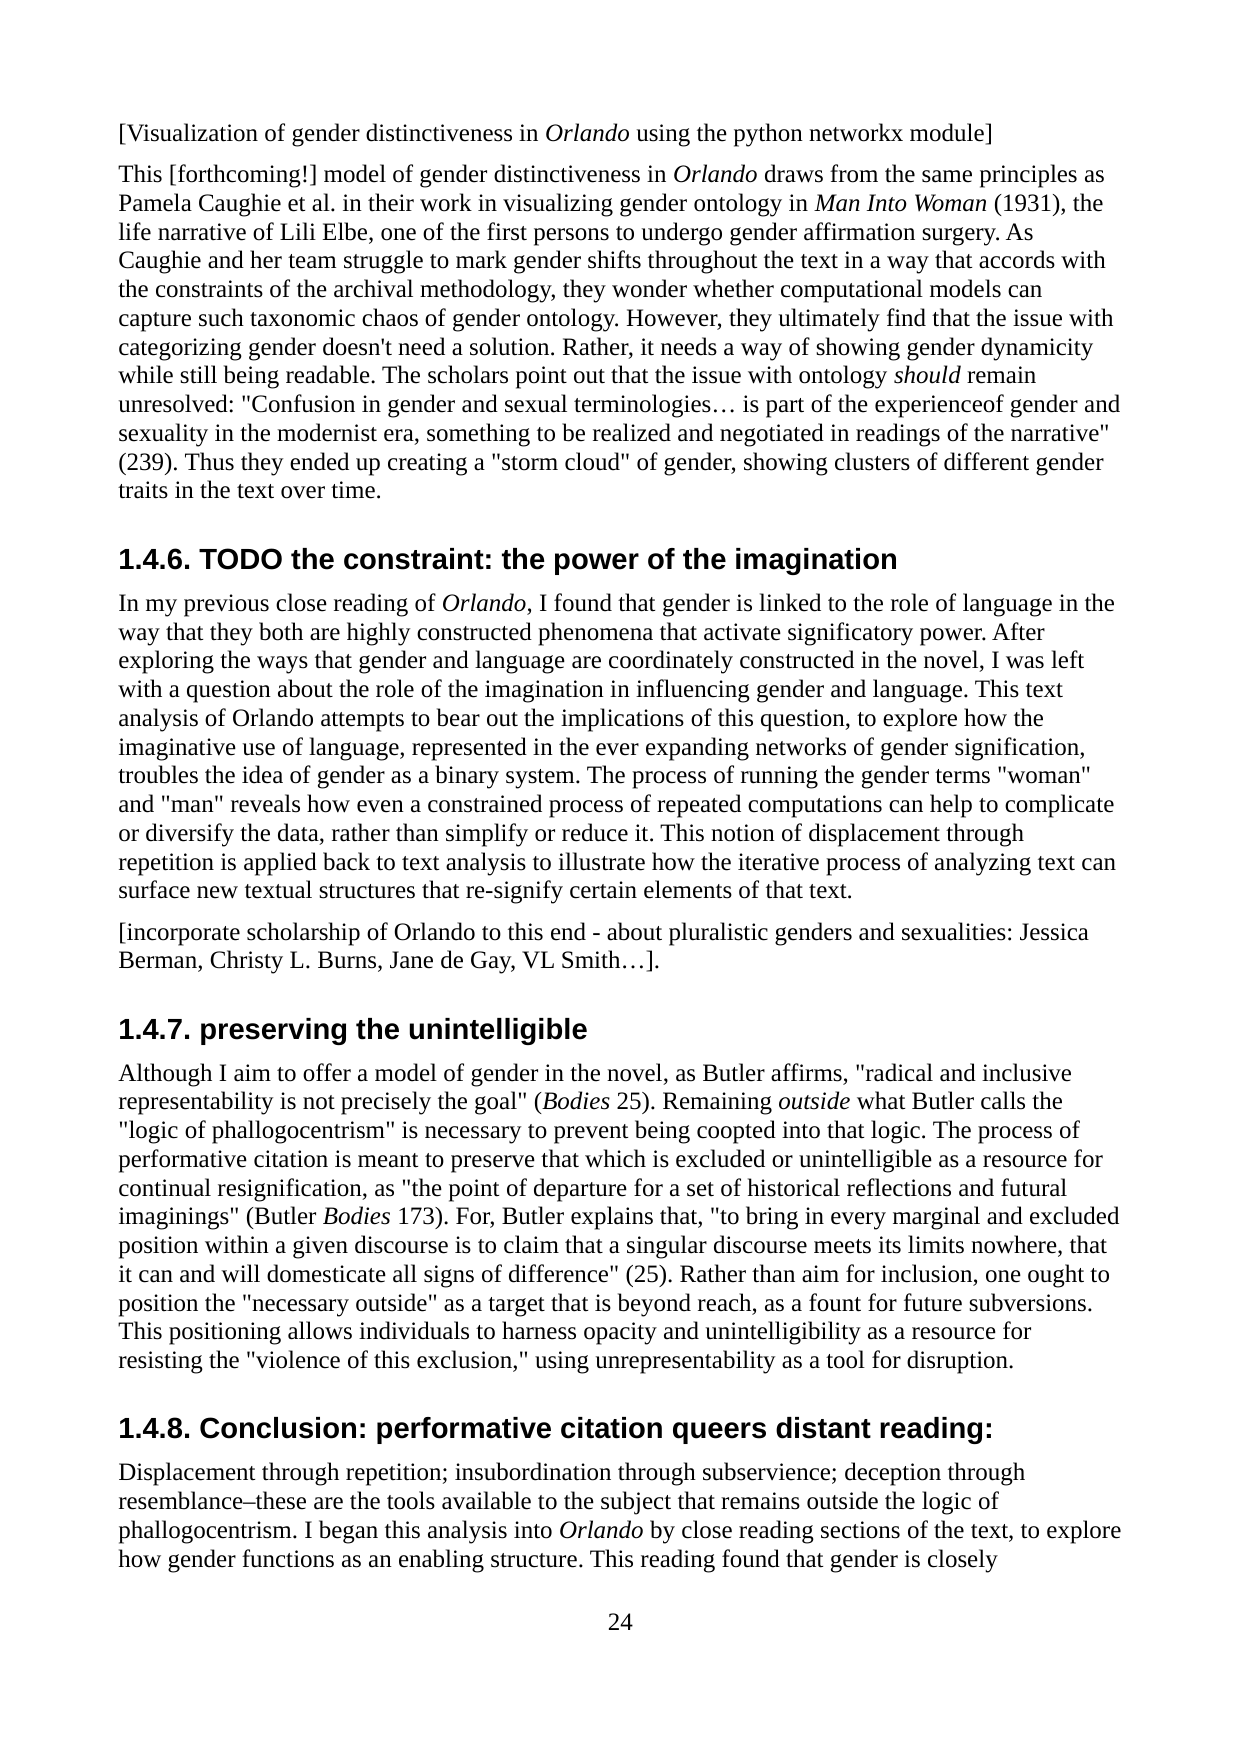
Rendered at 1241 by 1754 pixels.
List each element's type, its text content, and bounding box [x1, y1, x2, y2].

subtitle Conclusion: performative citation queers distant reading: [118, 1411, 1122, 1445]
text This [forthcoming!] model of gender distinctiveness in Orlando draws from the same principles as Pamela Caughie et al. in their work in visualizing gender ontology in Man Into Woman (1931), the life narrative of Lili Elbe, one of the first persons to undergo gender affirmation surgery. As Caughie and her team struggle to mark gender shifts throughout the text in a way that accords with the constraints of the archival methodology, they wonder whether computational models can capture such taxonomic chaos of gender ontology. However, they ultimately find that the issue with categorizing gender doesn't need a solution. Rather, it needs a way of showing gender dynamicity while still being readable. The scholars point out that the issue with ontology should remain unresolved: "Confusion in gender and sexual terminologies… is part of the experienceof gender and sexuality in the modernist era, something to be realized and negotiated in readings of the narrative" (239). Thus they ended up creating a "storm cloud" of gender, showing clusters of different gender traits in the text over time. [118, 159, 1122, 504]
text In my previous close reading of Orlando, I found that gender is linked to the role of language in the way that they both are highly constructed phenomena that activate significatory power. After exploring the ways that gender and language are coordinately constructed in the novel, I was left with a question about the role of the imagination in influencing gender and language. This text analysis of Orlando attempts to bear out the implications of this question, to explore how the imaginative use of language, represented in the ever expanding networks of gender signification, troubles the idea of gender as a binary system. The process of running the gender terms "woman" and "man" reveals how even a constrained process of repeated computations can help to complicate or diversify the data, rather than simplify or reduce it. This notion of displacement through repetition is applied back to text analysis to illustrate how the iterative process of analyzing text can surface new textual structures that re-signify certain elements of that text. [118, 588, 1122, 904]
subtitle TODO the constraint: the power of the imagination [118, 542, 1122, 575]
text Although I aim to offer a model of gender in the novel, as Butler affirms, "radical and inclusive representability is not precisely the goal" (Bodies 25). Remaining outside what Butler calls the "logic of phallogocentrism" is necessary to prevent being coopted into that logic. The process of performative citation is meant to preserve that which is excluded or unintelligible as a resource for continual resignification, as "the point of departure for a set of historical reflections and futural imaginings" (Butler Bodies 173). For, Butler explains that, "to bring in every marginal and excluded position within a given discourse is to claim that a singular discourse meets its limits nowhere, that it can and will domesticate all signs of difference" (25). Rather than aim for inclusion, one ought to position the "necessary outside" as a target that is beyond reach, as a fount for future subversions. This positioning allows individuals to harness opacity and unintelligibility as a resource for resisting the "violence of this exclusion," using unrepresentability as a tool for disruption. [118, 1058, 1122, 1374]
subtitle preserving the unintelligible [118, 1012, 1122, 1045]
text [incorporate scholarship of Orlando to this end - about pluralistic genders and sexualities: Jessica Berman, Christy L. Burns, Jane de Gay, VL Smith…]. [118, 917, 1122, 974]
text Displacement through repetition; insubordination through subservience; deception through resemblance–these are the tools available to the subject that remains outside the logic of phallogocentrism. I began this analysis into Orlando by close reading sections of the text, to explore how gender functions as an enabling structure. This reading found that gender is closely [118, 1457, 1122, 1572]
text [Visualization of gender distinctiveness in Orlando using the python networkx module] [118, 118, 1122, 147]
